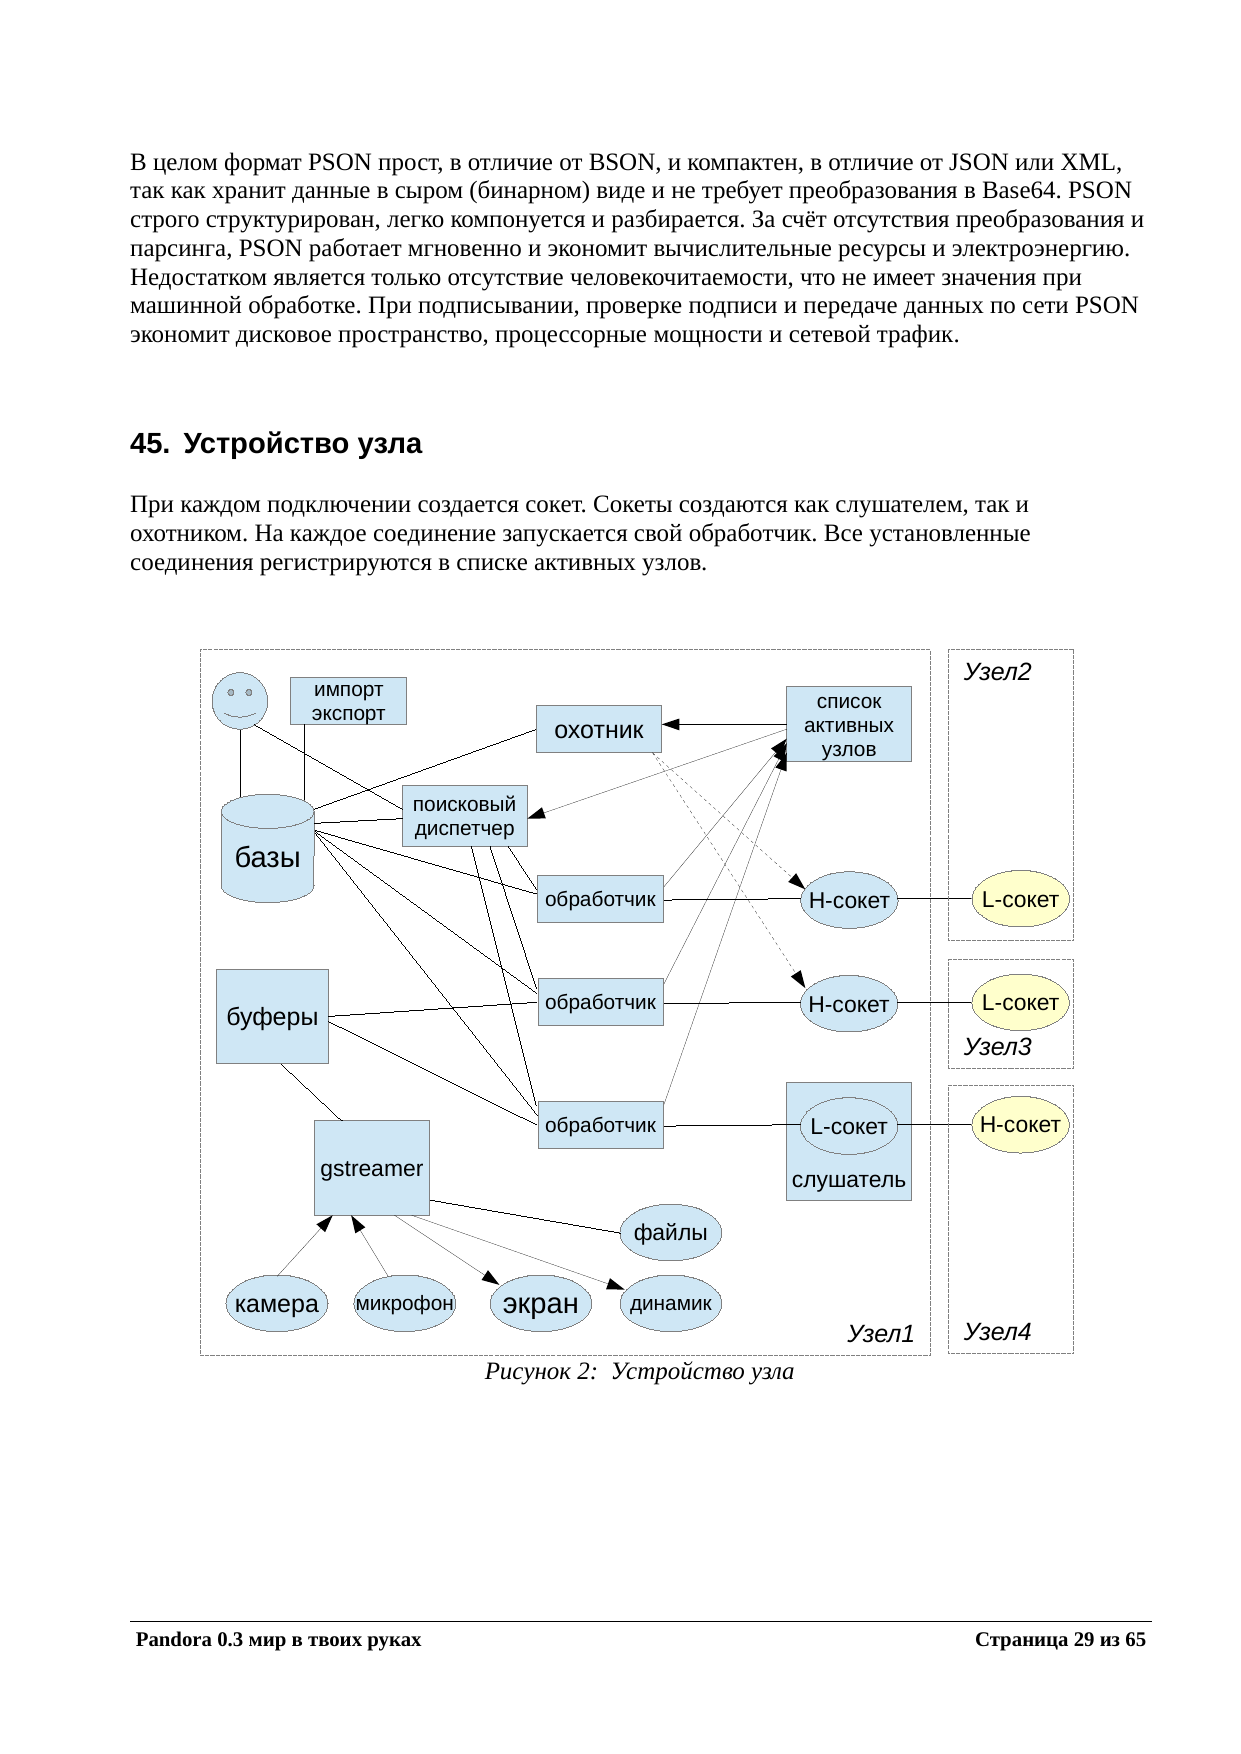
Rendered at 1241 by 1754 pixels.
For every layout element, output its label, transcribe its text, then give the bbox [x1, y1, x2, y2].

text При каждом подключении создается сокет. Сокеты создаются как слушателем, так и охотником. На каждое соединение запускается свой обработчик. Все установленные соединения регистрируются в списке активных узлов. [130, 489, 1152, 576]
text Рисунок 2: Устройство узла [161, 678, 1121, 1384]
subtitle Устройство узла [130, 426, 1152, 459]
text В целом формат PSON прост, в отличие от BSON, и компактен, в отличие от JSON или XML, так как хранит данные в сыром (бинарном) виде и не требует преобразования в Base64. PSON строго структурирован, легко компонуется и разбирается. За счёт отсутствия преобразования и парсинга, PSON работает мгновенно и экономит вычислительные ресурсы и электроэнергию. Недостатком является только отсутствие человекочитаемости, что не имеет значения при машинной обработке. При подписывании, проверке подписи и передаче данных по сети PSON экономит дисковое пространство, процессорные мощности и сетевой трафик. [130, 147, 1152, 348]
